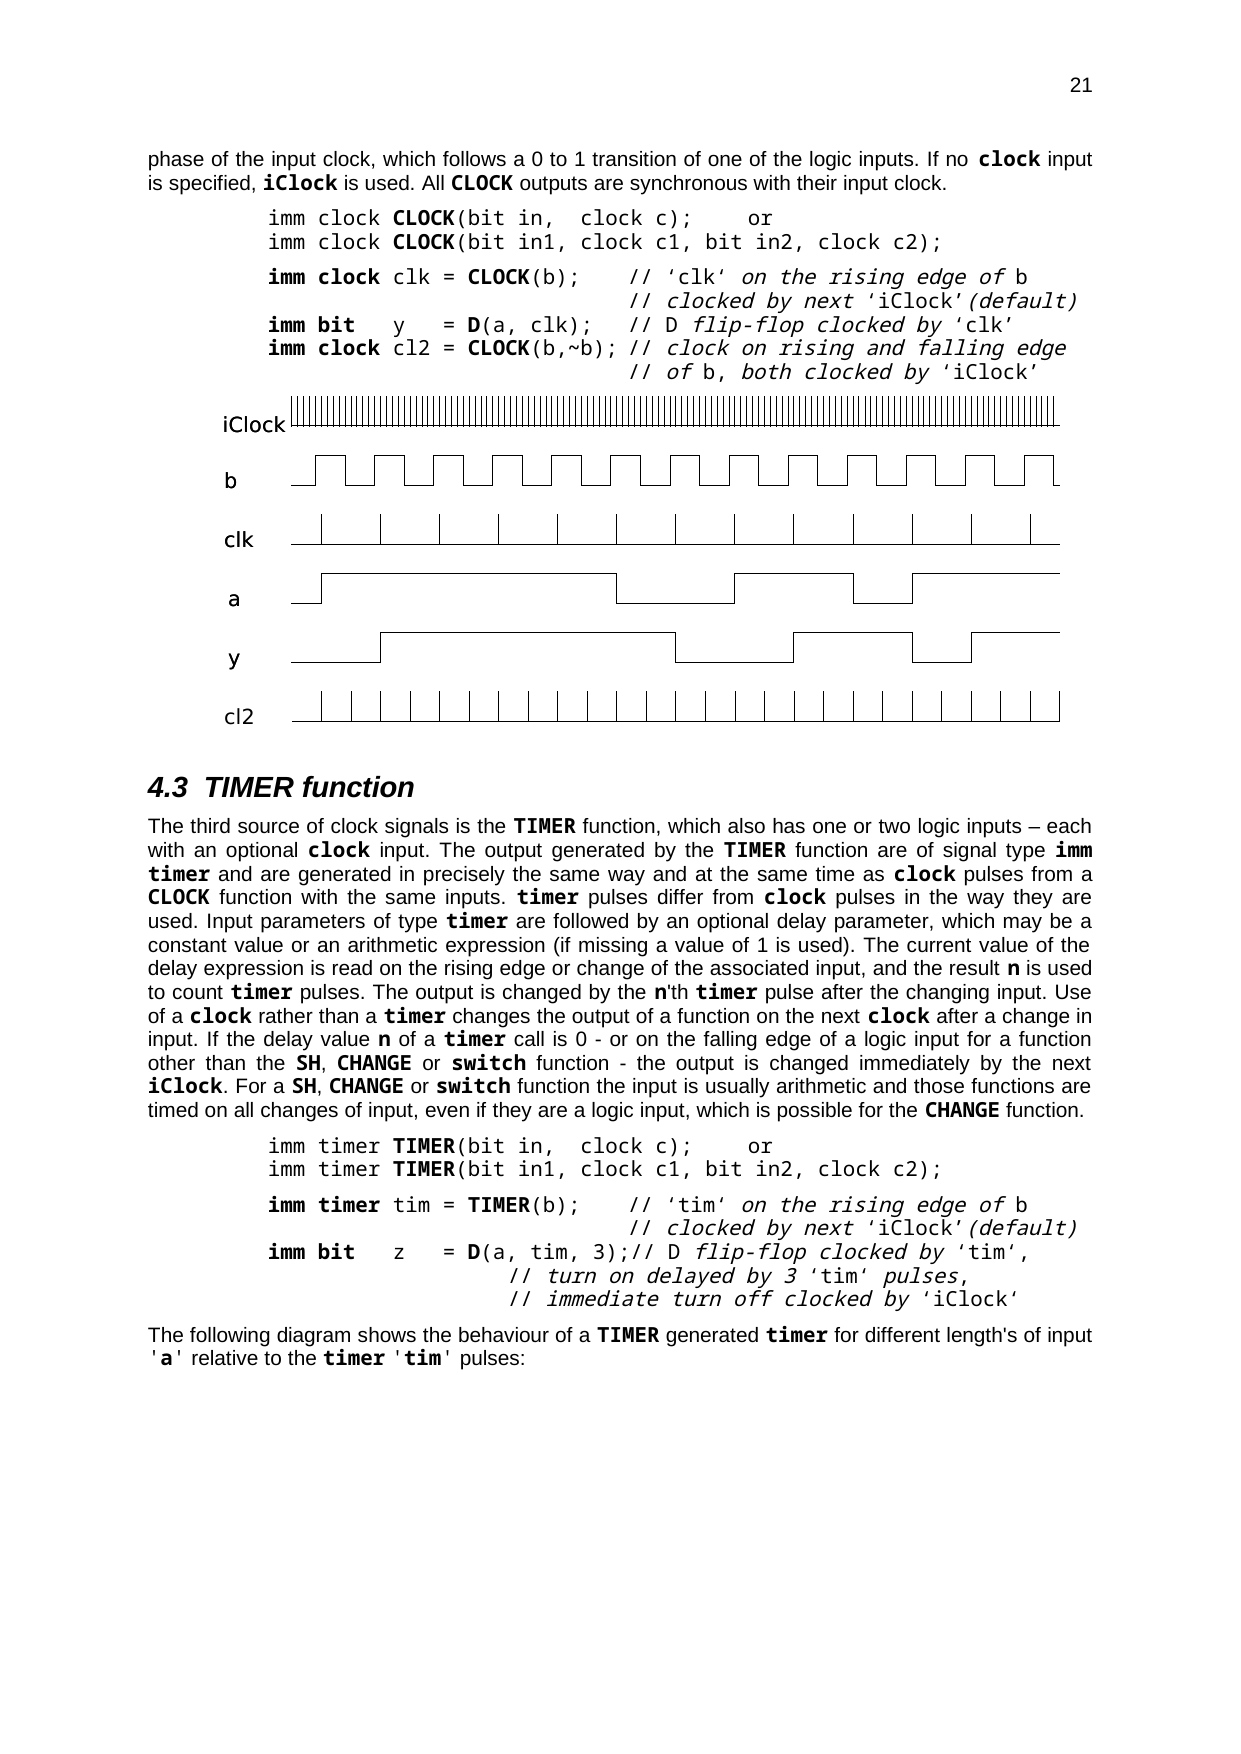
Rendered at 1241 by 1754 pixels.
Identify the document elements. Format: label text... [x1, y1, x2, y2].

text The following diagram shows the behaviour of a TIMER generated timer for different length's of input 'a' relative to the timer 'tim' pulses: [148, 1323, 1092, 1371]
text phase of the input clock, which follows a 0 to 1 transition of one of the logic inputs. If no clock input is specified, iClock is used. All CLOCK outputs are synchronous with their input clock. [148, 148, 1092, 195]
subtitle TIMER function [148, 771, 1092, 803]
text imm timer TIMER(bit in, clock c); or imm timer TIMER(bit in1, clock c1, bit in2, clock c2); [268, 1134, 1092, 1181]
text imm timer tim = TIMER(b); // ‘tim‘ on the rising edge of b // clocked by next ‘iClock’(default) imm bit z = D(a, tim, 3);// D flip-flop clocked by ‘tim‘, // turn on delayed by 3 ‘tim‘ pulses, // immediate turn off clocked by ‘iClock‘ [268, 1193, 1092, 1311]
text imm clock clk = CLOCK(b); // ‘clk‘ on the rising edge of b // clocked by next ‘iClock’(default) imm bit y = D(a, clk); // D flip-flop clocked by ‘clk’ imm clock cl2 = CLOCK(b,~b); // clock on rising and falling edge // of b, both clocked by ‘iClock’ [268, 266, 1092, 384]
text imm clock CLOCK(bit in, clock c); or imm clock CLOCK(bit in1, clock c1, bit in2, clock c2); [268, 207, 1092, 254]
text The third source of clock signals is the TIMER function, which also has one or two logic inputs – each with an optional clock input. The output generated by the TIMER function are of signal type imm timer and are generated in precisely the same way and at the same time as clock pulses from a CLOCK function with the same inputs. timer pulses differ from clock pulses in the way they are used. Input parameters of type timer are followed by an optional delay parameter, which may be a constant value or an arithmetic expression (if missing a value of 1 is used). The current value of the delay expression is read on the rising edge or change of the associated input, and the result n is used to count timer pulses. The output is changed by the n'th timer pulse after the changing input. Use of a clock rather than a timer changes the output of a function on the next clock after a change in input. If the delay value n of a timer call is 0 - or on the falling edge of a logic input for a function other than the SH, CHANGE or switch function - the output is changed immediately by the next iClock. For a SH, CHANGE or switch function the input is usually arithmetic and those functions are timed on all changes of input, even if they are a logic input, which is possible for the CHANGE function. [148, 815, 1092, 1122]
